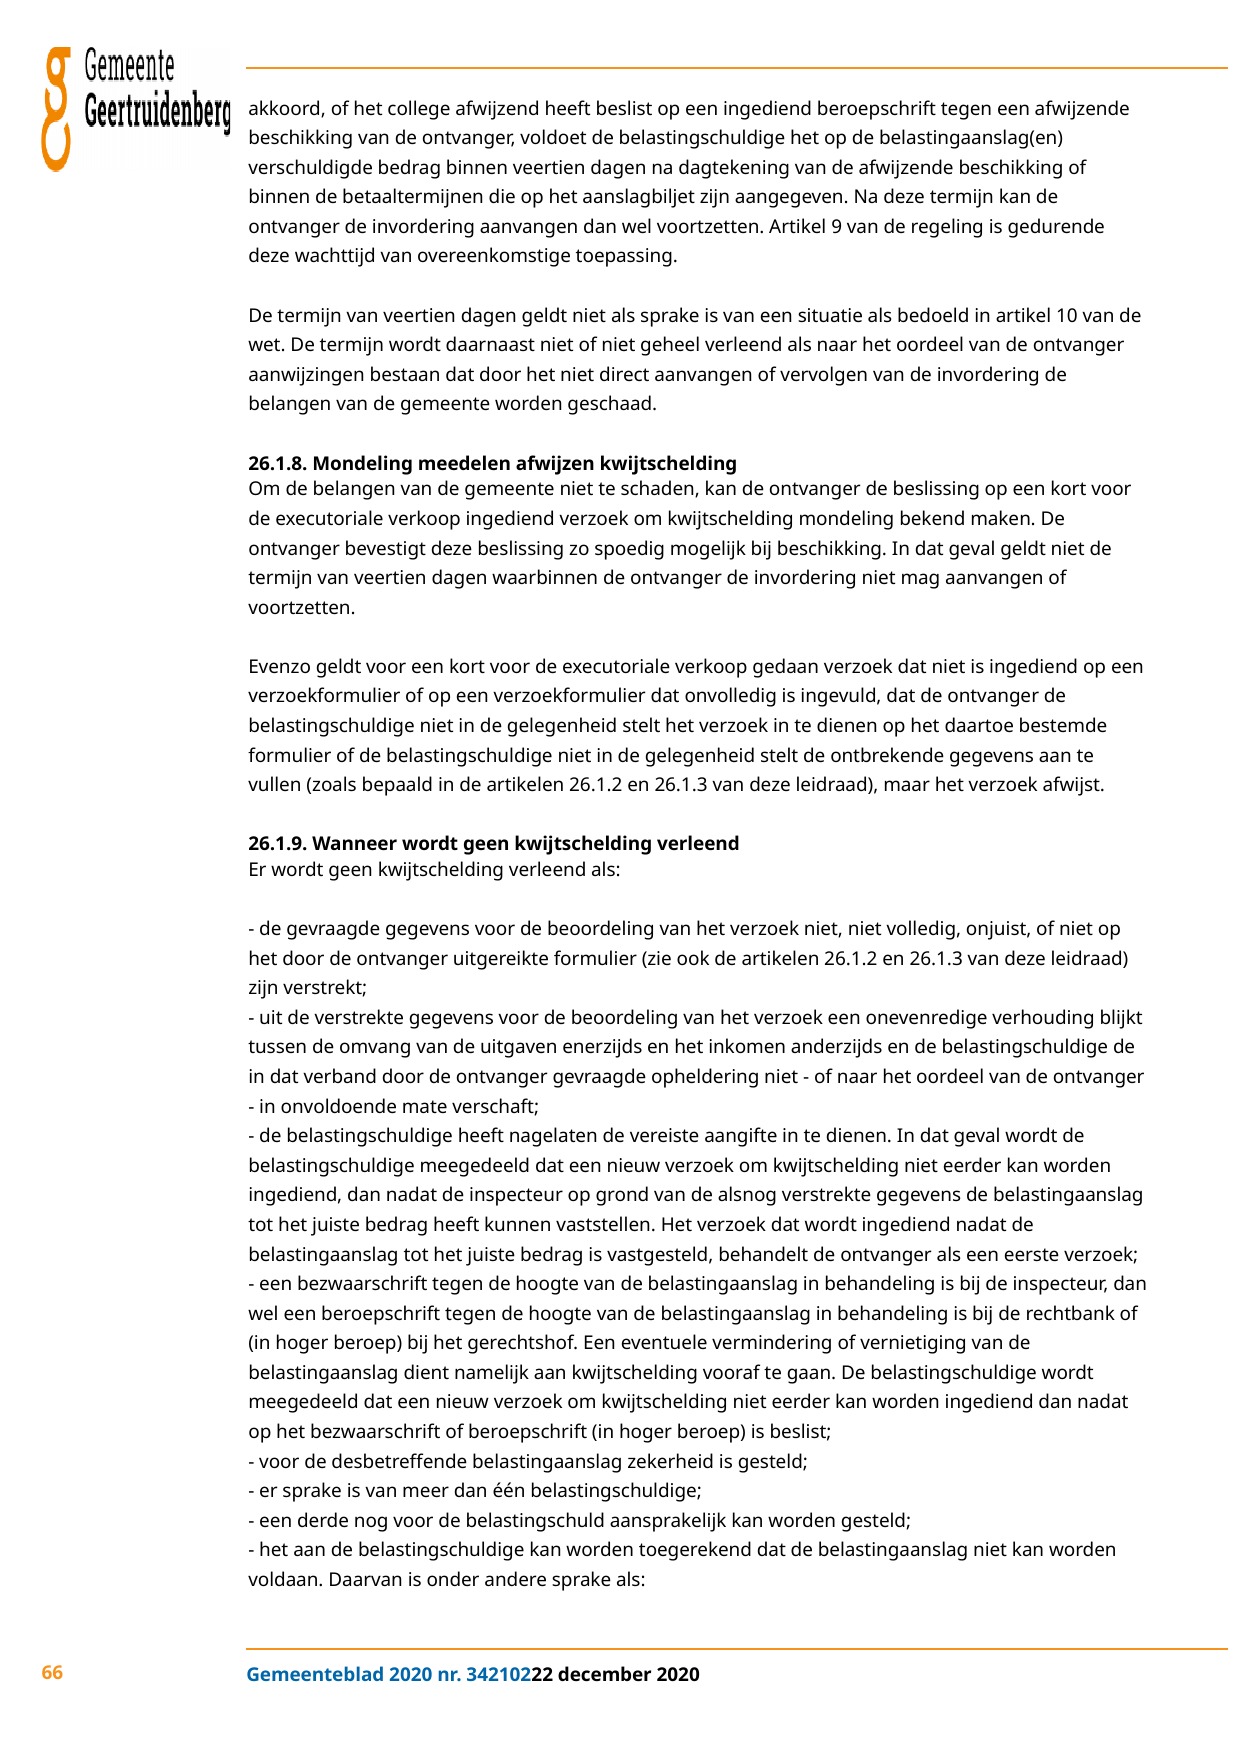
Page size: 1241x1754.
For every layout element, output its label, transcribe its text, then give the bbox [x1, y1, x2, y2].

text akkoord, of het college afwijzend heeft beslist op een ingediend beroepschrift tegen een afwijzende beschikking van de ontvanger, voldoet de belastingschuldige het op de belastingaanslag(en) verschuldigde bedrag binnen veertien dagen na dagtekening van de afwijzende beschikking of binnen de betaaltermijnen die op het aanslagbiljet zijn aangegeven. Na deze termijn kan de ontvanger de invordering aanvangen dan wel voortzetten. Artikel 9 van de regeling is gedurende deze wachttijd van overeenkomstige toepassing. [248, 95, 1152, 268]
text - uit de verstrekte gegevens voor de beoordeling van het verzoek een onevenredige verhouding blijkt tussen de omvang van de uitgaven enerzijds en het inkomen anderzijds en de belastingschuldige de in dat verband door de ontvanger gevraagde opheldering niet - of naar het oordeel van de ontvanger - in onvoldoende mate verschaft; [248, 1004, 1152, 1119]
picture [41, 47, 231, 172]
text - de belastingschuldige heeft nagelaten de vereiste aangifte in te dienen. In dat geval wordt de belastingschuldige meegedeeld dat een nieuw verzoek om kwijtschelding niet eerder kan worden ingediend, dan nadat de inspecteur op grond van de alsnog verstrekte gegevens de belastingaanslag tot het juiste bedrag heeft kunnen vaststellen. Het verzoek dat wordt ingediend nadat de belastingaanslag tot het juiste bedrag is vastgesteld, behandelt de ontvanger als een eerste verzoek; [248, 1122, 1152, 1267]
text - een derde nog voor de belastingschuld aansprakelijk kan worden gesteld; [248, 1507, 1152, 1533]
text Om de belangen van de gemeente niet te schaden, kan de ontvanger de beslissing op een kort voor de executoriale verkoop ingediend verzoek om kwijtschelding mondeling bekend maken. De ontvanger bevestigt deze beslissing zo spoedig mogelijk bij beschikking. In dat geval geldt niet de termijn van veertien dagen waarbinnen de ontvanger de invordering niet mag aanvangen of voortzetten. [248, 476, 1152, 619]
text - er sprake is van meer dan één belastingschuldige; [248, 1477, 1152, 1503]
text 26.1.9. Wanneer wordt geen kwijtschelding verleend [248, 831, 1152, 856]
text Evenzo geldt voor een kort voor de executoriale verkoop gedaan verzoek dat niet is ingediend op een verzoekformulier of op een verzoekformulier dat onvolledig is ingevuld, dat de ontvanger de belastingschuldige niet in de gelegenheid stelt het verzoek in te dienen op het daartoe bestemde formulier of de belastingschuldige niet in de gelegenheid stelt de ontbrekende gegevens aan te vullen (zoals bepaald in de artikelen 26.1.2 en 26.1.3 van deze leidraad), maar het verzoek afwijst. [248, 653, 1152, 797]
text - de gevraagde gegevens voor de beoordeling van het verzoek niet, niet volledig, onjuist, of niet op het door de ontvanger uitgereikte formulier (zie ook de artikelen 26.1.2 en 26.1.3 van deze leidraad) zijn verstrekt; [248, 915, 1152, 1000]
text - voor de desbetreffende belastingaanslag zekerheid is gesteld; [248, 1448, 1152, 1474]
text - het aan de belastingschuldige kan worden toegerekend dat de belastingaanslag niet kan worden voldaan. Daarvan is onder andere sprake als: [248, 1537, 1152, 1592]
text 26.1.8. Mondeling meedelen afwijzen kwijtschelding [248, 450, 1152, 476]
text De termijn van veertien dagen geldt niet als sprake is van een situatie als bedoeld in artikel 10 van de wet. De termijn wordt daarnaast niet of niet geheel verleend als naar het oordeel van de ontvanger aanwijzingen bestaan dat door het niet direct aanvangen of vervolgen van de invordering de belangen van de gemeente worden geschaad. [248, 302, 1152, 416]
text Er wordt geen kwijtschelding verleend als: [248, 856, 1152, 882]
text - een bezwaarschrift tegen de hoogte van de belastingaanslag in behandeling is bij de inspecteur, dan wel een beroepschrift tegen de hoogte van de belastingaanslag in behandeling is bij de rechtbank of (in hoger beroep) bij het gerechtshof. Een eventuele vermindering of vernietiging van de belastingaanslag dient namelijk aan kwijtschelding vooraf te gaan. De belastingschuldige wordt meegedeeld dat een nieuw verzoek om kwijtschelding niet eerder kan worden ingediend dan nadat op het bezwaarschrift of beroepschrift (in hoger beroep) is beslist; [248, 1270, 1152, 1444]
